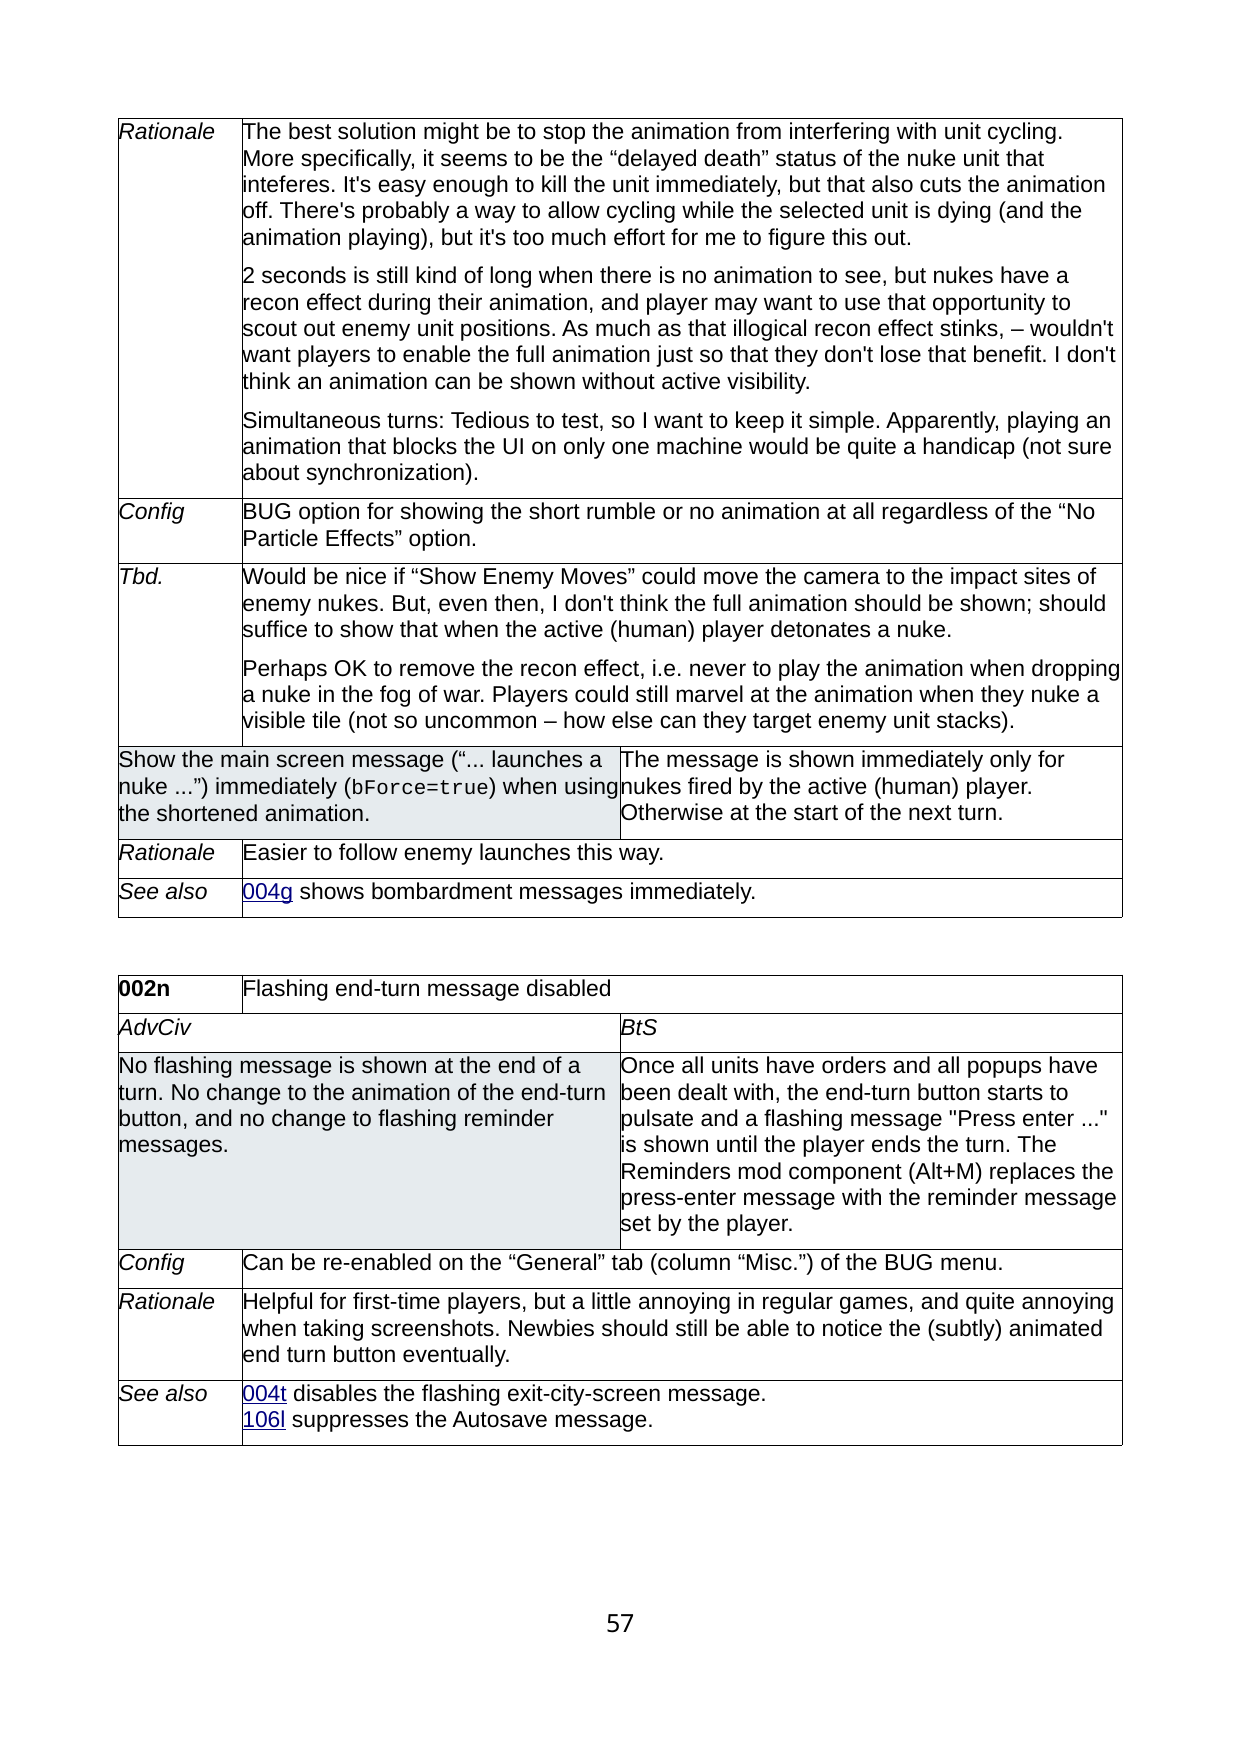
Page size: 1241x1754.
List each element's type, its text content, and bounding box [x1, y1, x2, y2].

table_cell Config [119, 499, 242, 563]
table_cell No flashing message is shown at the end of a turn. No change to the animation of the end-turn button, and no change to flashing reminder messages. [119, 1053, 620, 1249]
table_cell See also [119, 879, 242, 917]
table_cell 004t disables the flashing exit-city-screen message. 106l suppresses the Autosave message. [243, 1381, 1122, 1445]
table_cell Rationale [119, 840, 242, 878]
table_cell Helpful for first-time players, but a little annoying in regular games, and quite annoying when taking screenshots. Newbies should still be able to notice the (subtly) animated end turn button eventually. [243, 1289, 1122, 1379]
table_cell See also [119, 1381, 242, 1445]
table_cell Can be re-enabled on the “General” tab (column “Misc.”) of the BUG menu. [243, 1250, 1122, 1288]
table_cell Rationale [119, 119, 242, 498]
table_cell The message is shown immediately only for nukes fired by the active (human) player. Otherwise at the start of the next turn. [621, 747, 1122, 839]
table_cell Rationale [119, 1289, 242, 1379]
table_cell Config [119, 1250, 242, 1288]
table_cell Show the main screen message (“... launches a nuke ...”) immediately (bForce=true) when using the shortened animation. [119, 747, 620, 839]
table_header 002n [119, 976, 242, 1013]
table_cell Would be nice if “Show Enemy Moves” could move the camera to the impact sites of enemy nukes. But, even then, I don't think the full animation should be shown; should suffice to show that when the active (human) player detonates a nuke. Perhaps OK to remove the recon effect, i.e. never to play the animation when dropping a nuke in the fog of war. Players could still marvel at the animation when they nuke a visible tile (not so uncommon – how else can they target enemy unit stacks). [243, 564, 1122, 746]
table_cell BUG option for showing the short rumble or no animation at all regardless of the “No Particle Effects” option. [243, 499, 1122, 563]
table_cell 004g shows bombardment messages immediately. [243, 879, 1122, 917]
table_cell AdvCiv [119, 1014, 620, 1052]
table_cell Easier to follow enemy launches this way. [243, 840, 1122, 878]
table_cell Tbd. [119, 564, 242, 746]
table_cell Once all units have orders and all popups have been dealt with, the end-turn button starts to pulsate and a flashing message "Press enter ..." is shown until the player ends the turn. The Reminders mod component (Alt+M) replaces the press-enter message with the reminder message set by the player. [621, 1053, 1122, 1249]
table_header Flashing end-turn message disabled [243, 976, 1122, 1013]
table_cell The best solution might be to stop the animation from interfering with unit cycling. More specifically, it seems to be the “delayed death” status of the nuke unit that inteferes. It's easy enough to kill the unit immediately, but that also cuts the animation off. There's probably a way to allow cycling while the selected unit is dying (and the animation playing), but it's too much effort for me to figure this out. 2 seconds is still kind of long when there is no animation to see, but nukes have a recon effect during their animation, and player may want to use that opportunity to scout out enemy unit positions. As much as that illogical recon effect stinks, – wouldn't want players to enable the full animation just so that they don't lose that benefit. I don't think an animation can be shown without active visibility. Simultaneous turns: Tedious to test, so I want to keep it simple. Apparently, playing an animation that blocks the UI on only one machine would be quite a handicap (not sure about synchronization). [243, 119, 1122, 498]
table_cell BtS [621, 1014, 1122, 1052]
